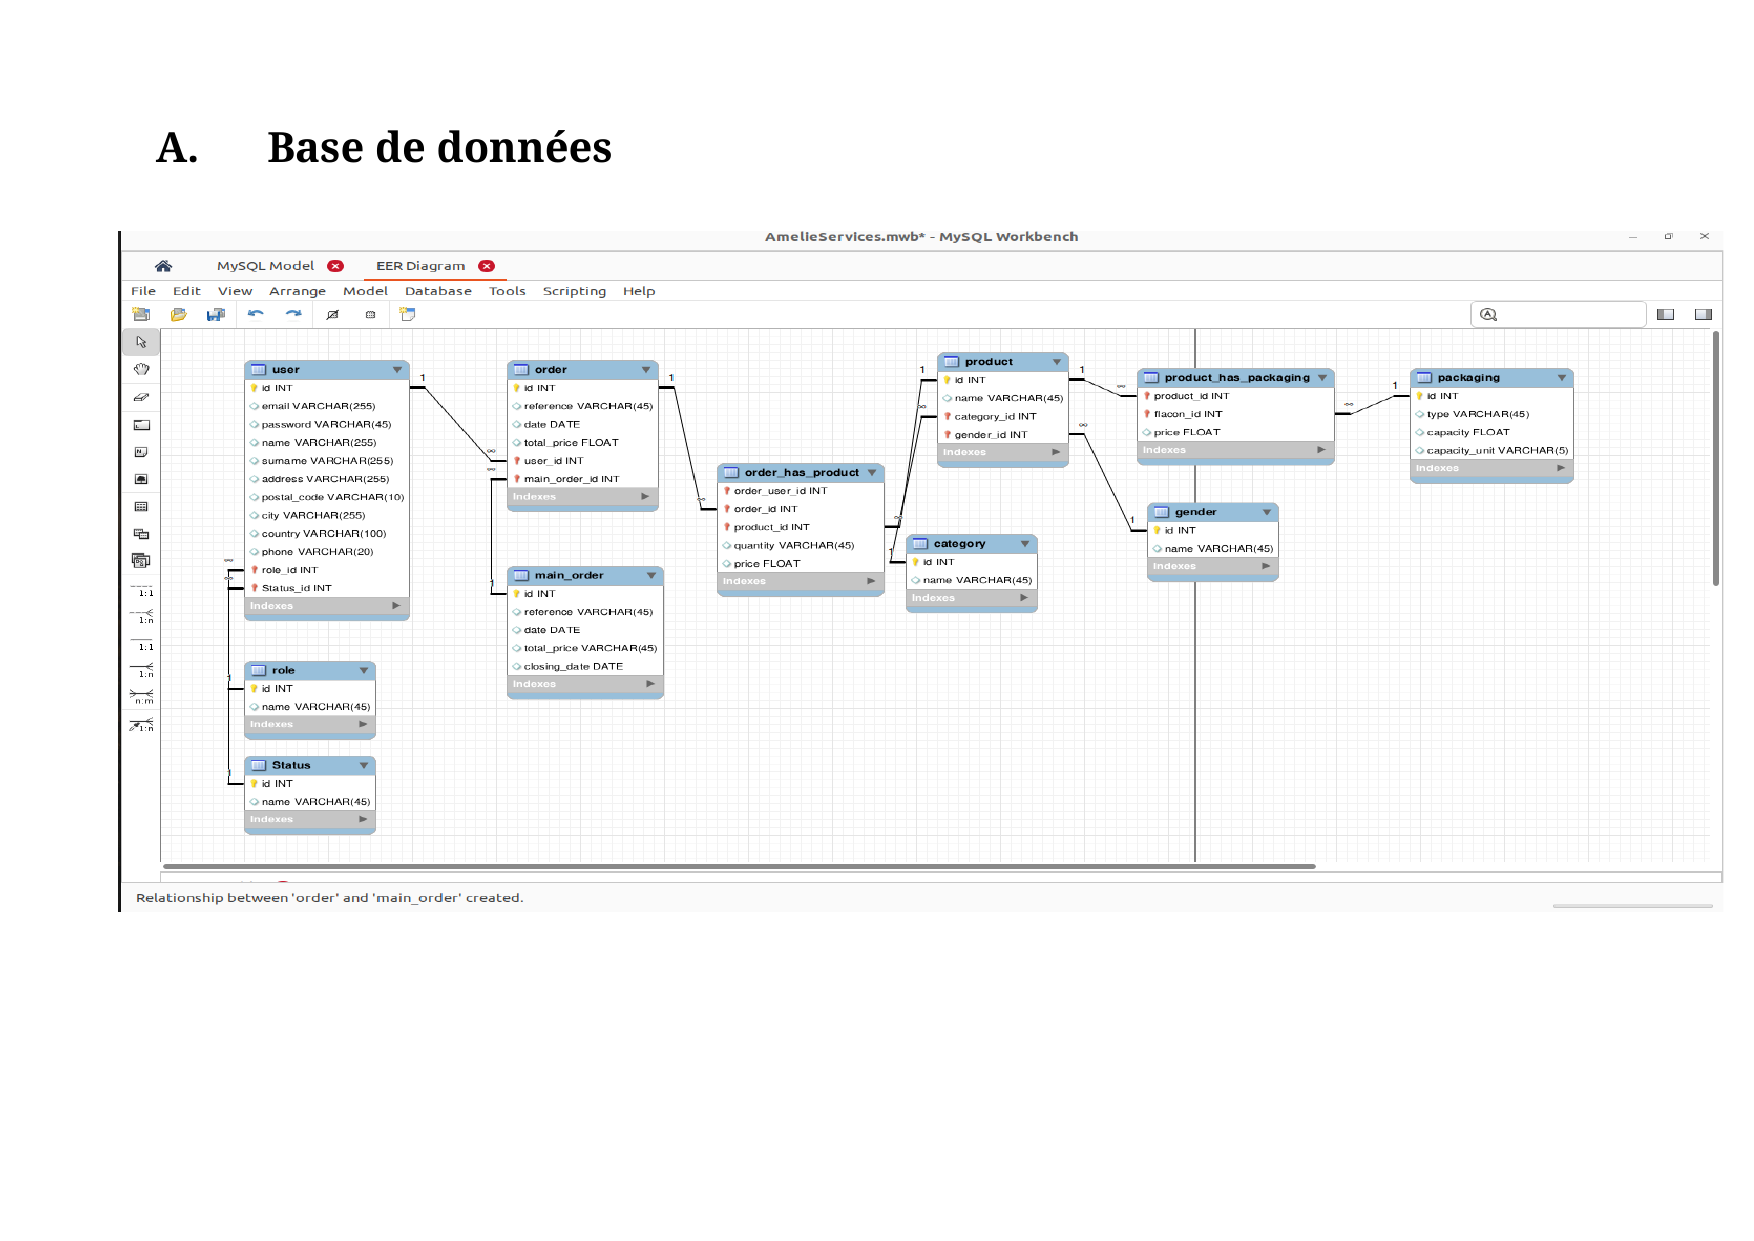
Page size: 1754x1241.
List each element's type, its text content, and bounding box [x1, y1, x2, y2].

list Base de données [156, 118, 1636, 175]
